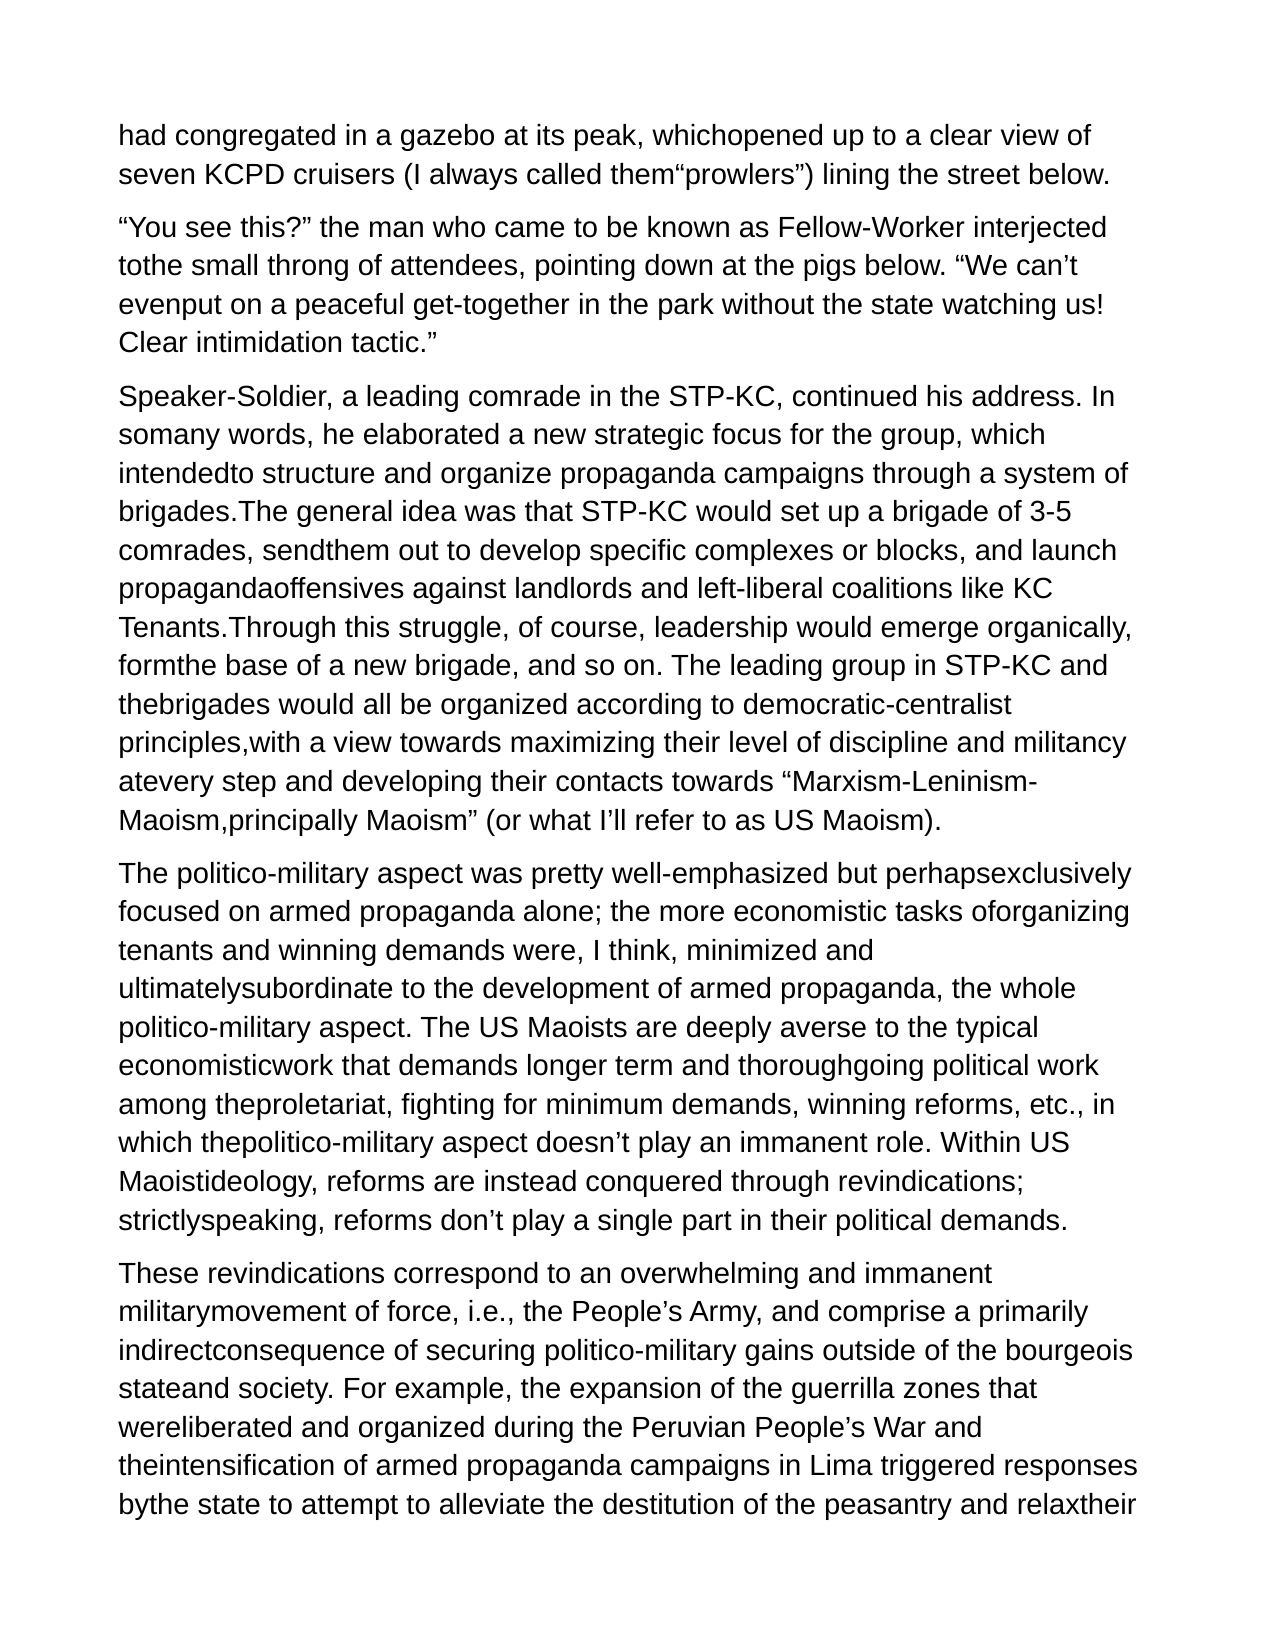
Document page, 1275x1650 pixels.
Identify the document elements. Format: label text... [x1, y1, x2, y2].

text Speaker-Soldier, a leading comrade in the STP-KC, continued his address. In somany words, he elaborated a new strategic focus for the group, which intendedto structure and organize propaganda campaigns through a system of brigades.The general idea was that STP-KC would set up a brigade of 3-5 comrades, sendthem out to develop specific complexes or blocks, and launch propagandaoffensives against landlords and left-liberal coalitions like KC Tenants.Through this struggle, of course, leadership would emerge organically, formthe base of a new brigade, and so on. The leading group in STP-KC and thebrigades would all be organized according to democratic-centralist principles,with a view towards maximizing their level of discipline and militancy atevery step and developing their contacts towards “Marxism-Leninism-Maoism,principally Maoism” (or what I’ll refer to as US Maoism). [118, 378, 1157, 836]
text “You see this?” the man who came to be known as Fellow-Worker interjected tothe small throng of attendees, pointing down at the pigs below. “We can’t evenput on a peaceful get-together in the park without the state watching us!Clear intimidation tactic.” [118, 210, 1157, 359]
text The politico-military aspect was pretty well-emphasized but perhapsexclusively focused on armed propaganda alone; the more economistic tasks oforganizing tenants and winning demands were, I think, minimized and ultimatelysubordinate to the development of armed propaganda, the whole politico-military aspect. The US Maoists are deeply averse to the typical economisticwork that demands longer term and thoroughgoing political work among theproletariat, fighting for minimum demands, winning reforms, etc., in which thepolitico-military aspect doesn’t play an immanent role. Within US Maoistideology, reforms are instead conquered through revindications; strictlyspeaking, reforms don’t play a single part in their political demands. [118, 856, 1157, 1236]
text had congregated in a gazebo at its peak, whichopened up to a clear view of seven KCPD cruisers (I always called them“prowlers”) lining the street below. [118, 118, 1157, 190]
text These revindications correspond to an overwhelming and immanent militarymovement of force, i.e., the People’s Army, and comprise a primarily indirectconsequence of securing politico-military gains outside of the bourgeois stateand society. For example, the expansion of the guerrilla zones that wereliberated and organized during the Peruvian People’s War and theintensification of armed propaganda campaigns in Lima triggered responses bythe state to attempt to alleviate the destitution of the peasantry and relaxtheir [118, 1256, 1157, 1520]
